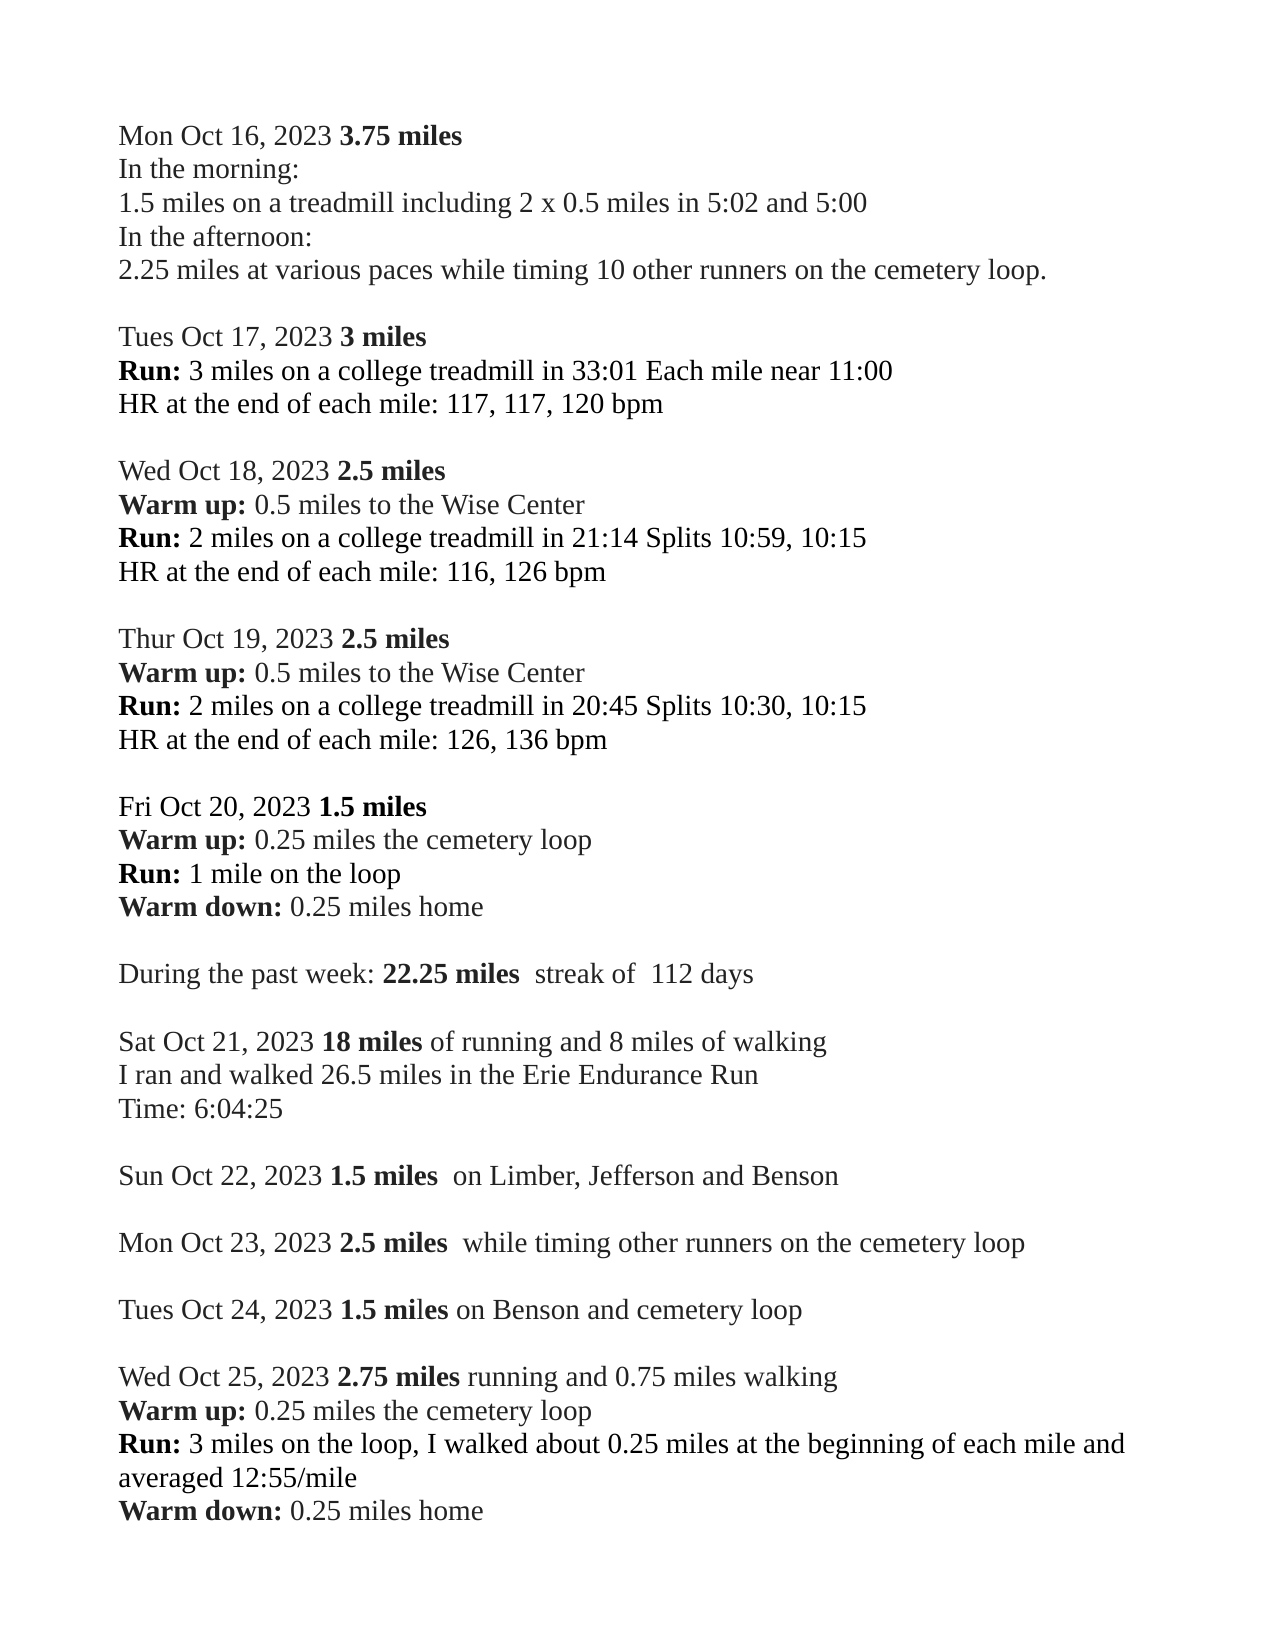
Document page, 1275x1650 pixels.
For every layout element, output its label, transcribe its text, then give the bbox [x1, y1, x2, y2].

list 2.25 miles at various paces while timing 10 other runners on the cemetery loop. [118, 252, 1161, 286]
text Mon Oct 23, 2023 2.5 miles while timing other runners on the cemetery loop [118, 1225, 1161, 1258]
text Sat Oct 21, 2023 18 miles of running and 8 miles of walking [118, 1024, 1161, 1057]
text Warm down: 0.25 miles home [118, 889, 1161, 923]
list 1.5 miles on a treadmill including 2 x 0.5 miles in 5:02 and 5:00 [118, 185, 1161, 219]
text Warm down: 0.25 miles home [118, 1493, 1161, 1527]
text Wed Oct 18, 2023 2.5 miles [118, 453, 1161, 487]
text Run: 3 miles on a college treadmill in 33:01 Each mile near 11:00 [118, 353, 1161, 386]
text Sun Oct 22, 2023 1.5 miles on Limber, Jefferson and Benson [118, 1158, 1161, 1191]
text Warm up: 0.5 miles to the Wise Center [118, 487, 1161, 521]
text I ran and walked 26.5 miles in the Erie Endurance Run [118, 1057, 1161, 1091]
text In the morning: [118, 152, 1161, 185]
text Run: 2 miles on a college treadmill in 21:14 Splits 10:59, 10:15 [118, 521, 1161, 554]
text Run: 3 miles on the loop, I walked about 0.25 miles at the beginning of each mile and averaged 12:55/mile [118, 1426, 1161, 1493]
text Mon Oct 16, 2023 3.75 miles [118, 118, 1161, 152]
text Tues Oct 24, 2023 1.5 miles on Benson and cemetery loop [118, 1292, 1161, 1326]
text Wed Oct 25, 2023 2.75 miles running and 0.75 miles walking [118, 1359, 1161, 1393]
text Run: 1 mile on the loop [118, 856, 1161, 889]
text Tues Oct 17, 2023 3 miles [118, 319, 1161, 353]
text During the past week: 22.25 miles streak of 112 days [118, 957, 1161, 990]
text Run: 2 miles on a college treadmill in 20:45 Splits 10:30, 10:15 [118, 688, 1161, 722]
text HR at the end of each mile: 116, 126 bpm [118, 554, 1161, 588]
text Thur Oct 19, 2023 2.5 miles [118, 621, 1161, 655]
text Time: 6:04:25 [118, 1091, 1161, 1124]
text Fri Oct 20, 2023 1.5 miles [118, 789, 1161, 822]
text Warm up: 0.25 miles the cemetery loop [118, 1393, 1161, 1426]
text HR at the end of each mile: 126, 136 bpm [118, 722, 1161, 755]
text Warm up: 0.5 miles to the Wise Center [118, 655, 1161, 688]
list In the afternoon: [118, 219, 1161, 252]
text HR at the end of each mile: 117, 117, 120 bpm [118, 386, 1161, 420]
text Warm up: 0.25 miles the cemetery loop [118, 822, 1161, 856]
